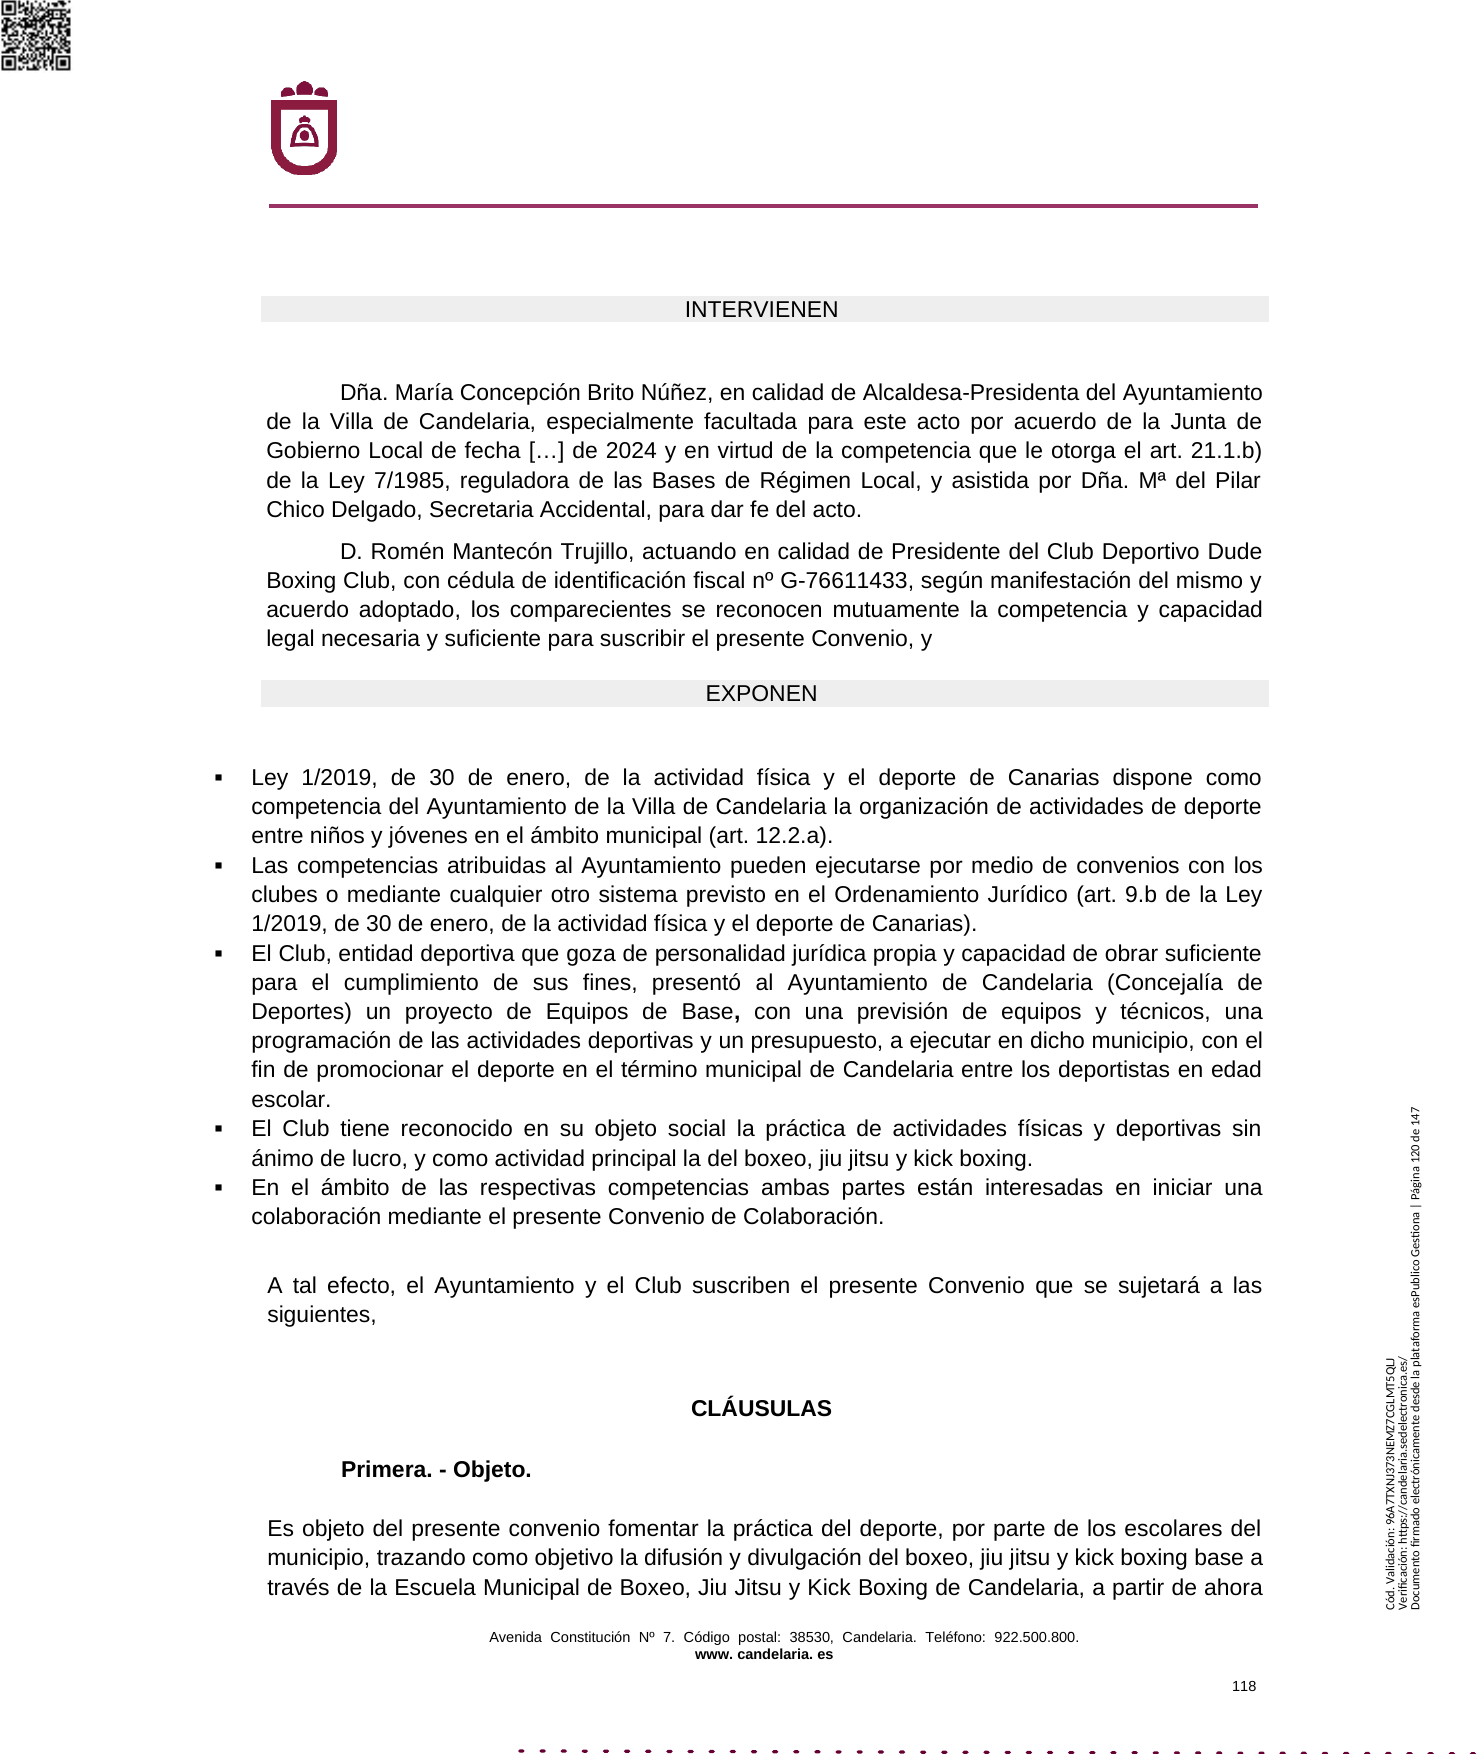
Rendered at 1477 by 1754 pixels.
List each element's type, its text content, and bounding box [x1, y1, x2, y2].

subtitle CLÁUSULAS [263, 1395, 1266, 1421]
text Primera. - Objeto. [341, 1456, 1263, 1482]
text Es objeto del presente convenio fomentar la práctica del deporte, por parte de los escolares del municipio, trazando como objetivo la difusión y divulgación del boxeo, jiu jitsu y kick boxing base a través de la Escuela Municipal de Boxeo, Jiu Jitsu y Kick Boxing de Candelaria, a partir de ahora [267, 1515, 1263, 1600]
text A tal efecto, el Ayuntamiento y el Club suscriben el presente Convenio que se sujetará a las siguientes, [267, 1272, 1263, 1328]
text Dña. María Concepción Brito Núñez, en calidad de Alcaldesa-Presidenta del Ayuntamiento de la Villa de Candelaria, especialmente facultada para este acto por acuerdo de la Junta de Gobierno Local de fecha […] de 2024 y en virtud de la competencia que le otorga el art. 21.1.b) de la Ley 7/1985, reguladora de las Bases de Régimen Local, y asistida por Dña. Mª del Pilar Chico Delgado, Secretaria Accidental, para dar fe del acto. [266, 379, 1263, 522]
list El Club tiene reconocido en su objeto social la práctica de actividades físicas y deportivas sin ánimo de lucro, y como actividad principal la del boxeo, jiu jitsu y kick boxing. [214, 1115, 1263, 1171]
text INTERVIENEN [261, 296, 1269, 322]
list El Club, entidad deportiva que goza de personalidad jurídica propia y capacidad de obrar suficiente para el cumplimiento de sus fines, presentó al Ayuntamiento de Candelaria (Concejalía de Deportes) un proyecto de Equipos de Base, con una previsión de equipos y técnicos, una programación de las actividades deportivas y un presupuesto, a ejecutar en dicho municipio, con el fin de promocionar el deporte en el término municipal de Candelaria entre los deportistas en edad escolar. [214, 940, 1263, 1112]
text EXPONEN [261, 680, 1269, 707]
list En el ámbito de las respectivas competencias ambas partes están interesadas en iniciar una colaboración mediante el presente Convenio de Colaboración. [214, 1174, 1263, 1230]
list Ley 1/2019, de 30 de enero, de la actividad física y el deporte de Canarias dispone como competencia del Ayuntamiento de la Villa de Candelaria la organización de actividades de deporte entre niños y jóvenes en el ámbito municipal (art. 12.2.a). [214, 764, 1263, 848]
list Las competencias atribuidas al Ayuntamiento pueden ejecutarse por medio de convenios con los clubes o mediante cualquier otro sistema previsto en el Ordenamiento Jurídico (art. 9.b de la Ley 1/2019, de 30 de enero, de la actividad física y el deporte de Canarias). [214, 852, 1263, 936]
text D. Romén Mantecón Trujillo, actuando en calidad de Presidente del Club Deportivo Dude Boxing Club, con cédula de identificación fiscal nº G-76611433, según manifestación del mismo y acuerdo adoptado, los comparecientes se reconocen mutuamente la competencia y capacidad legal necesaria y suficiente para suscribir el presente Convenio, y [266, 538, 1263, 652]
